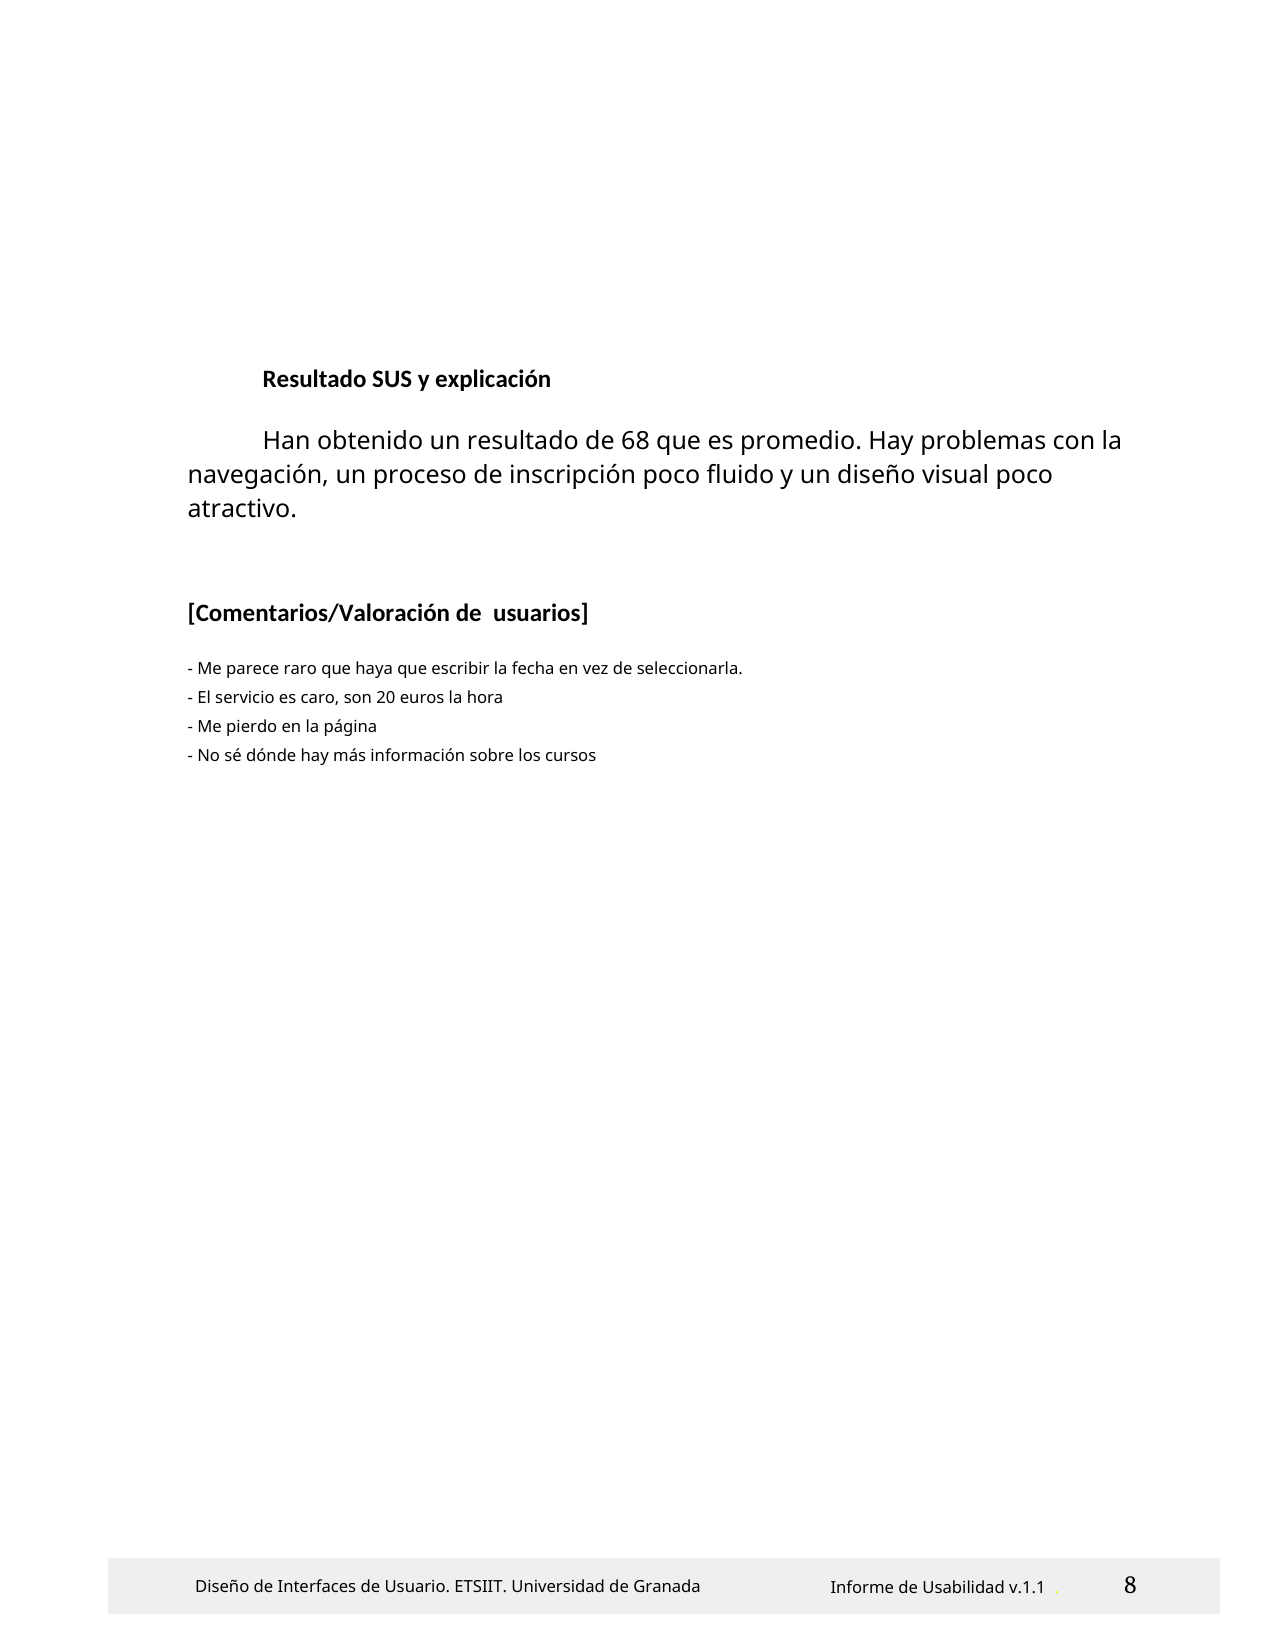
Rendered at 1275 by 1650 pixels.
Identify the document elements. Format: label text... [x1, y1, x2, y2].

text - Me pierdo en la página [187, 714, 1125, 737]
text Han obtenido un resultado de 68 que es promedio. Hay problemas con la navegación, un proceso de inscripción poco fluido y un diseño visual poco atractivo. [187, 423, 1125, 525]
text Resultado SUS y explicación [262, 363, 1125, 394]
text - No sé dónde hay más información sobre los cursos [187, 743, 1125, 766]
text - Me parece raro que haya que escribir la fecha en vez de seleccionarla. [187, 656, 1125, 679]
text - El servicio es caro, son 20 euros la hora [187, 685, 1125, 708]
text [Comentarios/Valoración de usuarios] [187, 597, 1125, 628]
